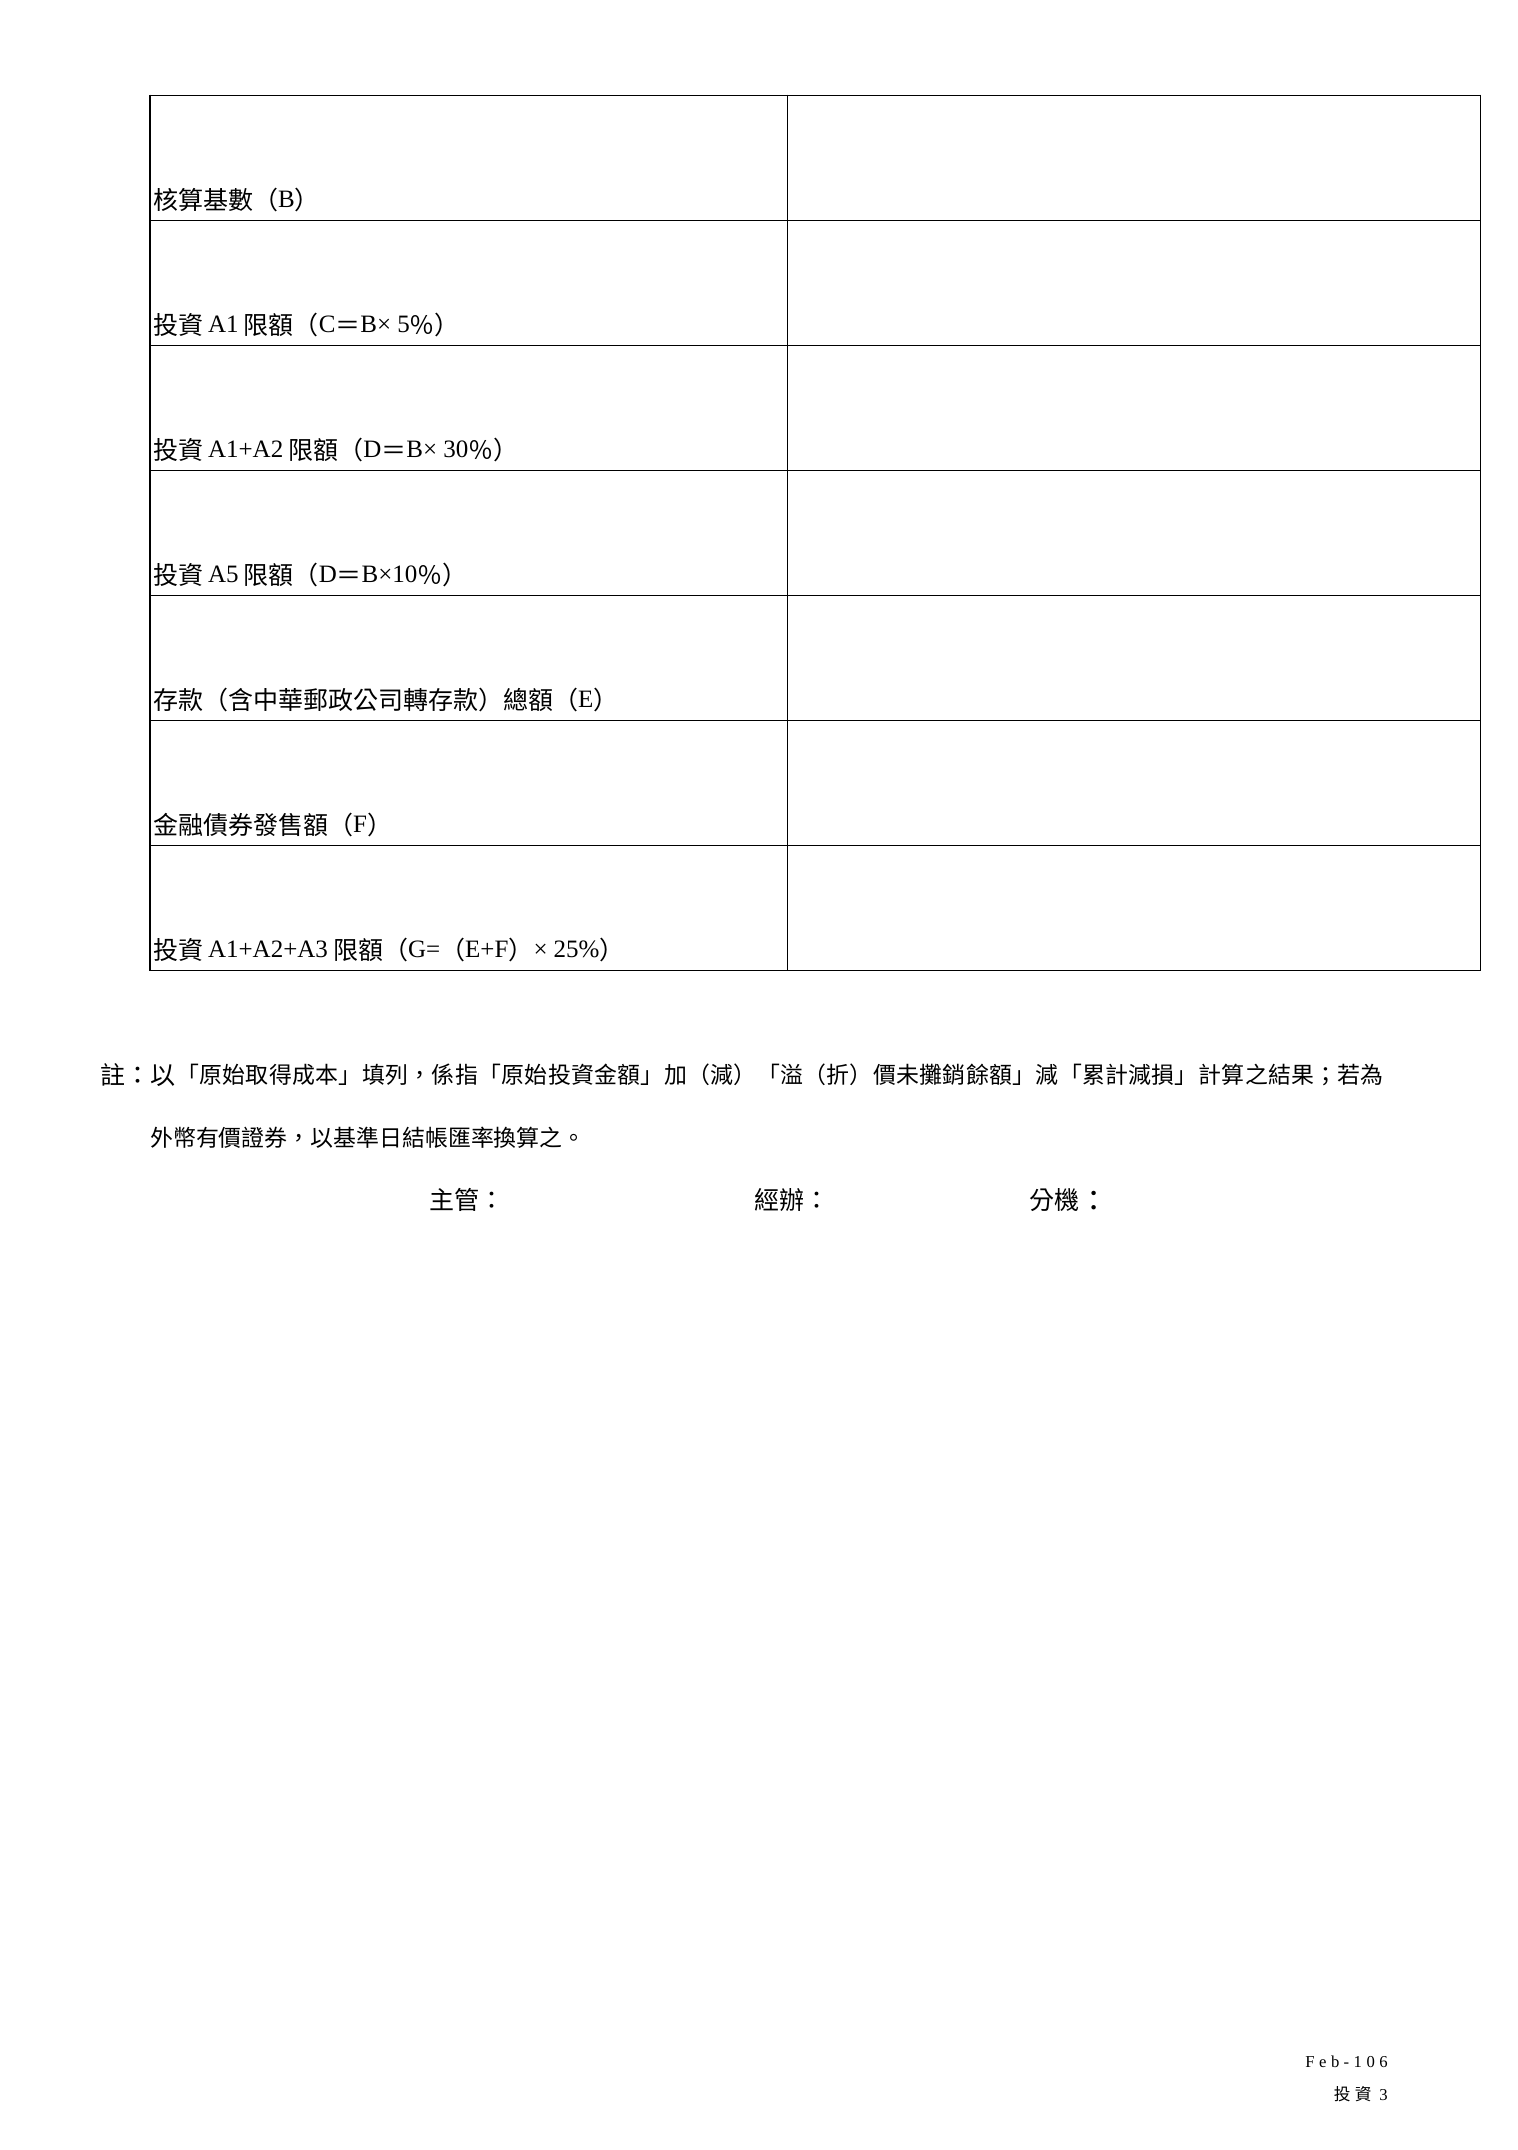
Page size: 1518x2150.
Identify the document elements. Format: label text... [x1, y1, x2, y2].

table_cell [788, 596, 1480, 719]
table_cell [788, 346, 1480, 469]
table_cell [788, 221, 1480, 344]
table_cell [788, 846, 1480, 969]
text 註：以「原始取得成本」填列，係指「原始投資金額」加（減）「溢（折）價未攤銷餘額」減「累計減損」計算之結果；若為外幣有價證券，以基準日結帳匯率換算之。 [100, 1032, 1387, 1157]
table_cell 投資A1+A2+A3限額（G=（E+F）× 25%） [151, 846, 787, 969]
table_cell 投資A1限額（C＝B× 5％） [151, 221, 787, 344]
table_cell 存款（含中華郵政公司轉存款）總額（E） [151, 596, 787, 719]
table_cell [788, 96, 1480, 219]
text 主管： 經辦： 分機： [150, 1157, 1387, 1219]
table_cell 投資A1+A2限額（D＝B× 30％） [151, 346, 787, 469]
table_cell [788, 721, 1480, 844]
table_cell 投資A5限額（D＝B×10％） [151, 471, 787, 594]
table_cell 核算基數（B） [151, 96, 787, 219]
table_cell [788, 471, 1480, 594]
table_cell 金融債券發售額（F） [151, 721, 787, 844]
